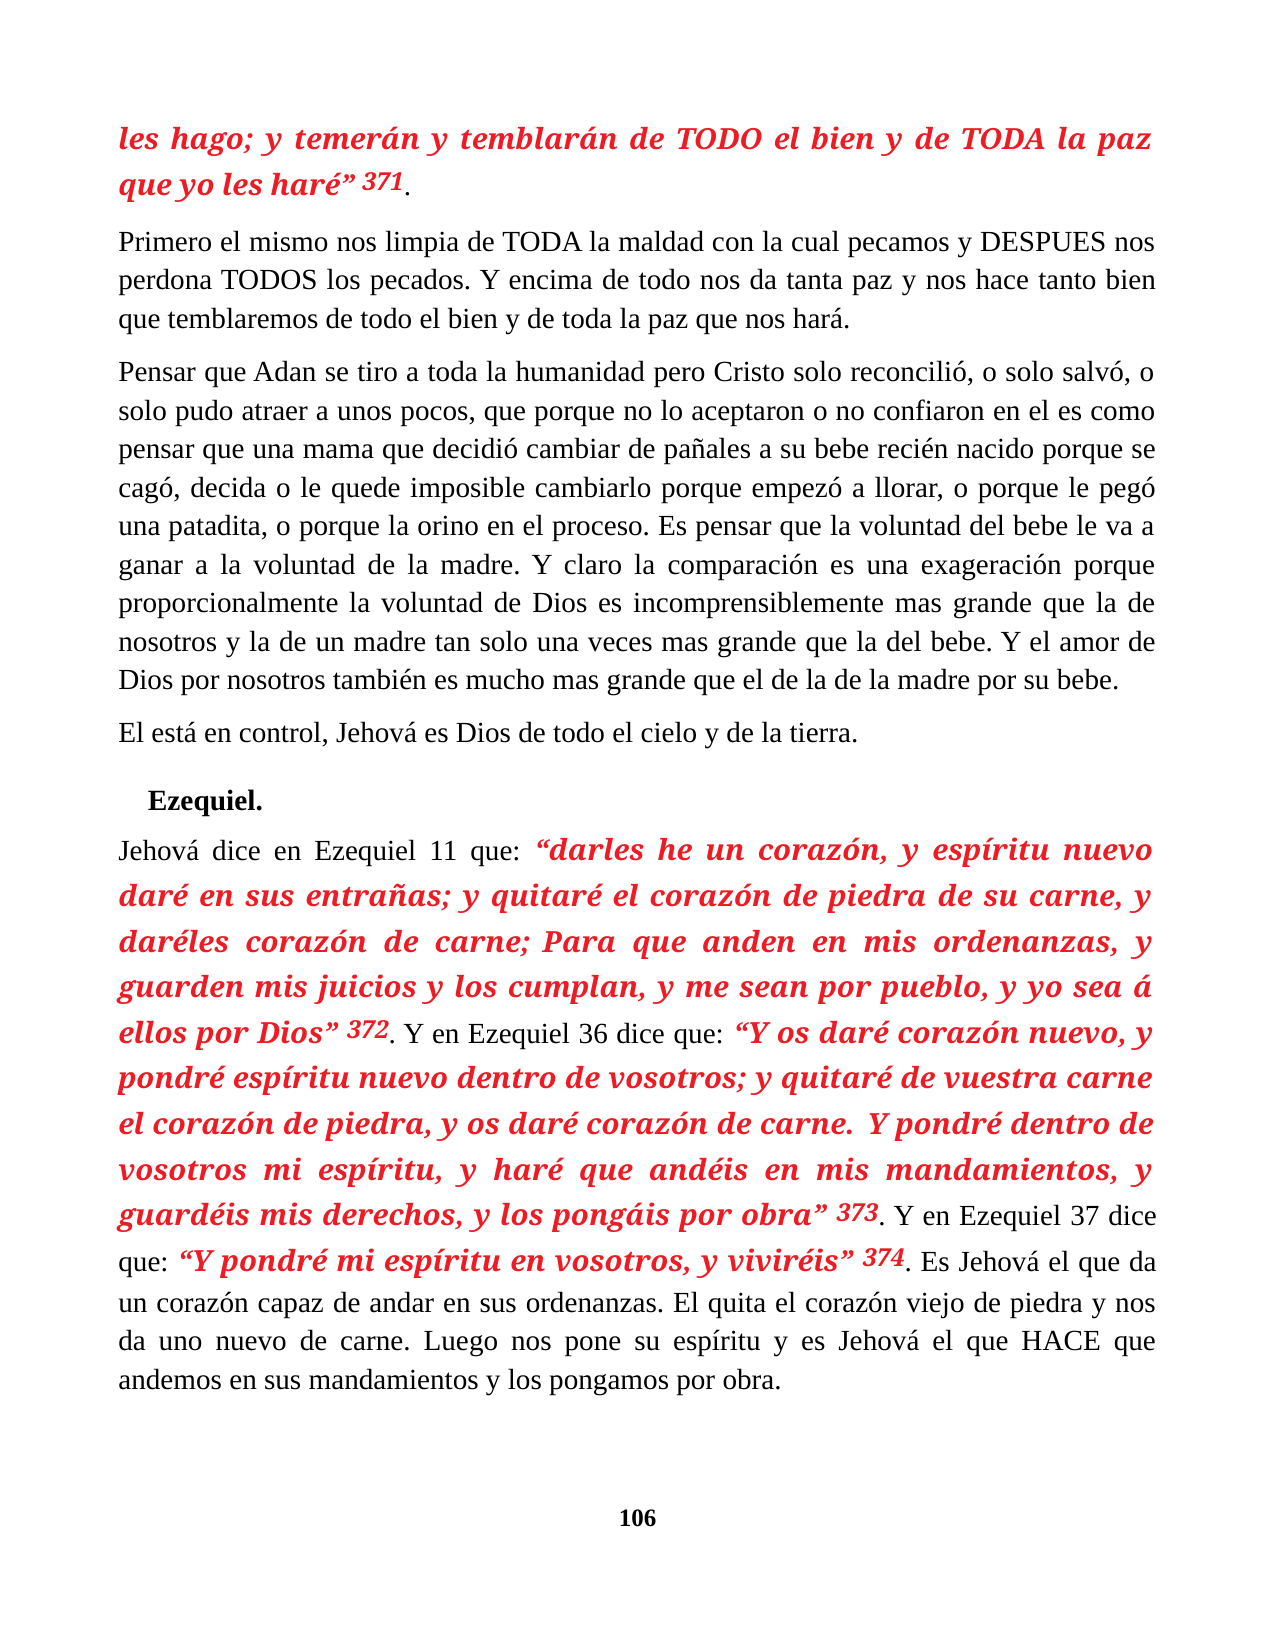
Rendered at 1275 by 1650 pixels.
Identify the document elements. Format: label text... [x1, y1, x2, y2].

text El está en control, Jehová es Dios de todo el cielo y de la tierra. [118, 716, 1157, 749]
subtitle Ezequiel. [148, 783, 1157, 817]
text Jehová dice en Ezequiel 11 que: “darles he un corazón, y espíritu nuevo daré en sus entrañas; y quitaré el corazón de piedra de su carne, y daréles corazón de carne; Para que anden en mis ordenanzas, y guarden mis juicios y los cumplan, y me sean por pueblo, y yo sea á ellos por Dios” . Y en Ezequiel 36 dice que: “Y os daré corazón nuevo, y pondré espíritu nuevo dentro de vosotros; y quitaré de vuestra carne el corazón de piedra, y os daré corazón de carne. Y pondré dentro de vosotros mi espíritu, y haré que andéis en mis mandamientos, y guardéis mis derechos, y los pongáis por obra” . Y en Ezequiel 37 dice que: “Y pondré mi espíritu en vosotros, y viviréis” . Es Jehová el que da un corazón capaz de andar en sus ordenanzas. El quita el corazón viejo de piedra y nos da uno nuevo de carne. Luego nos pone su espíritu y es Jehová el que HACE que andemos en sus mandamientos y los pongamos por obra. [118, 829, 1157, 1396]
text Pensar que Adan se tiro a toda la humanidad pero Cristo solo reconcilió, o solo salvó, o solo pudo atraer a unos pocos, que porque no lo aceptaron o no confiaron en el es como pensar que una mama que decidió cambiar de pañales a su bebe recién nacido porque se cagó, decida o le quede imposible cambiarlo porque empezó a llorar, o porque le pegó una patadita, o porque la orino en el proceso. Es pensar que la voluntad del bebe le va a ganar a la voluntad de la madre. Y claro la comparación es una exageración porque proporcionalmente la voluntad de Dios es incomprensiblemente mas grande que la de nosotros y la de un madre tan solo una veces mas grande que la del bebe. Y el amor de Dios por nosotros también es mucho mas grande que el de la de la madre por su bebe. [118, 354, 1157, 696]
text les hago; y temerán y temblarán de TODO el bien y de TODA la paz que yo les haré” . [118, 118, 1157, 203]
text Primero el mismo nos limpia de TODA la maldad con la cual pecamos y DESPUES nos perdona TODOS los pecados. Y encima de todo nos da tanta paz y nos hace tanto bien que temblaremos de todo el bien y de toda la paz que nos hará. [118, 224, 1157, 334]
